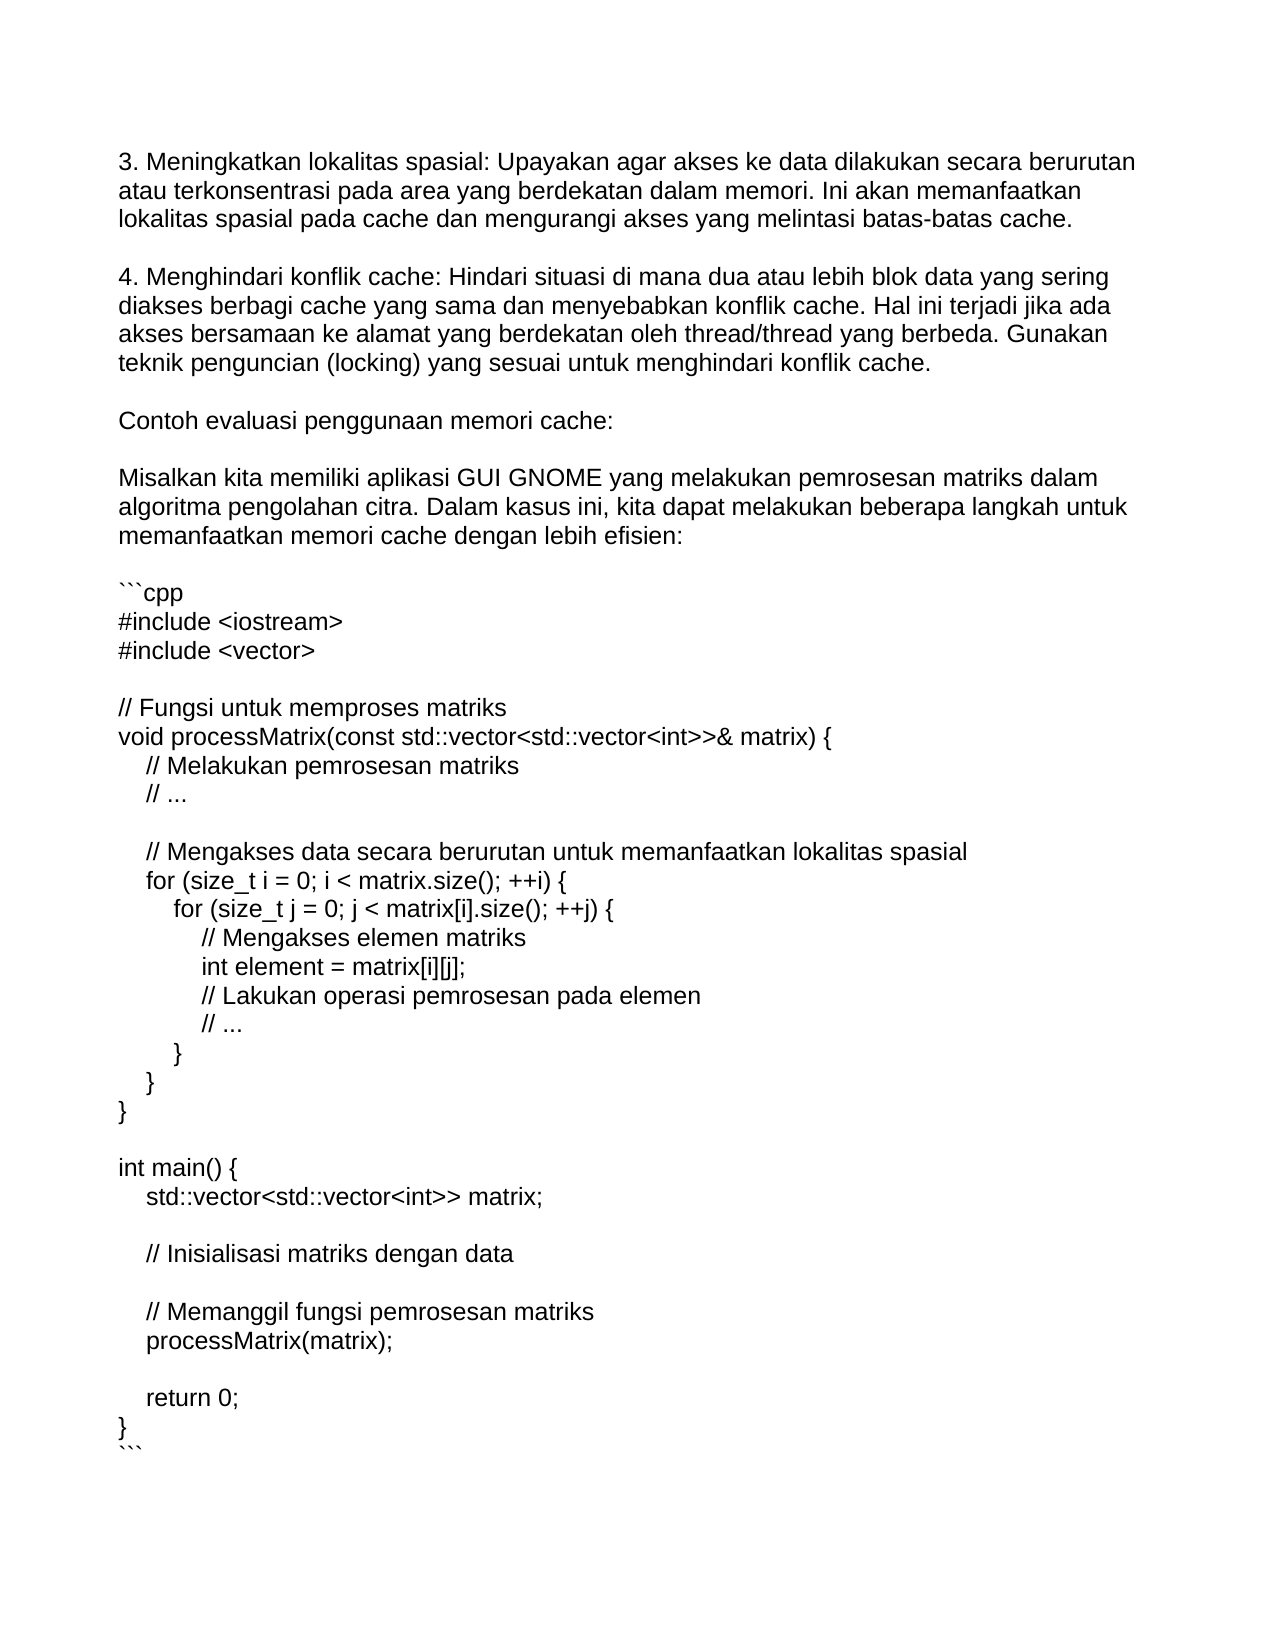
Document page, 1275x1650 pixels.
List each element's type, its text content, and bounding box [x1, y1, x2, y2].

text } [118, 1067, 1157, 1096]
text processMatrix(matrix); [118, 1326, 1157, 1354]
text for (size_t i = 0; i < matrix.size(); ++i) { [118, 866, 1157, 894]
text // Mengakses elemen matriks [118, 923, 1157, 952]
text // ... [118, 1009, 1157, 1038]
text // Fungsi untuk memproses matriks [118, 693, 1157, 722]
text ``` [118, 1441, 1157, 1469]
text } [118, 1096, 1157, 1124]
text // ... [118, 779, 1157, 808]
text // Mengakses data secara berurutan untuk memanfaatkan lokalitas spasial [118, 837, 1157, 866]
text int main() { [118, 1153, 1157, 1182]
text 4. Menghindari konflik cache: Hindari situasi di mana dua atau lebih blok data yang sering diakses berbagi cache yang sama dan menyebabkan konflik cache. Hal ini terjadi jika ada akses bersamaan ke alamat yang berdekatan oleh thread/thread yang berbeda. Gunakan teknik penguncian (locking) yang sesuai untuk menghindari konflik cache. [118, 262, 1157, 377]
text Misalkan kita memiliki aplikasi GUI GNOME yang melakukan pemrosesan matriks dalam algoritma pengolahan citra. Dalam kasus ini, kita dapat melakukan beberapa langkah untuk memanfaatkan memori cache dengan lebih efisien: [118, 463, 1157, 549]
text void processMatrix(const std::vector<std::vector<int>>& matrix) { [118, 722, 1157, 751]
text // Memanggil fungsi pemrosesan matriks [118, 1297, 1157, 1326]
text #include <vector> [118, 636, 1157, 664]
text 3. Meningkatkan lokalitas spasial: Upayakan agar akses ke data dilakukan secara berurutan atau terkonsentrasi pada area yang berdekatan dalam memori. Ini akan memanfaatkan lokalitas spasial pada cache dan mengurangi akses yang melintasi batas-batas cache. [118, 147, 1157, 233]
text // Lakukan operasi pemrosesan pada elemen [118, 981, 1157, 1009]
text } [118, 1038, 1157, 1067]
text // Melakukan pemrosesan matriks [118, 751, 1157, 779]
text for (size_t j = 0; j < matrix[i].size(); ++j) { [118, 894, 1157, 923]
text Contoh evaluasi penggunaan memori cache: [118, 406, 1157, 434]
text #include <iostream> [118, 607, 1157, 636]
text int element = matrix[i][j]; [118, 952, 1157, 981]
text } [118, 1412, 1157, 1441]
text ```cpp [118, 578, 1157, 607]
text std::vector<std::vector<int>> matrix; [118, 1182, 1157, 1211]
text return 0; [118, 1383, 1157, 1412]
text // Inisialisasi matriks dengan data [118, 1239, 1157, 1268]
